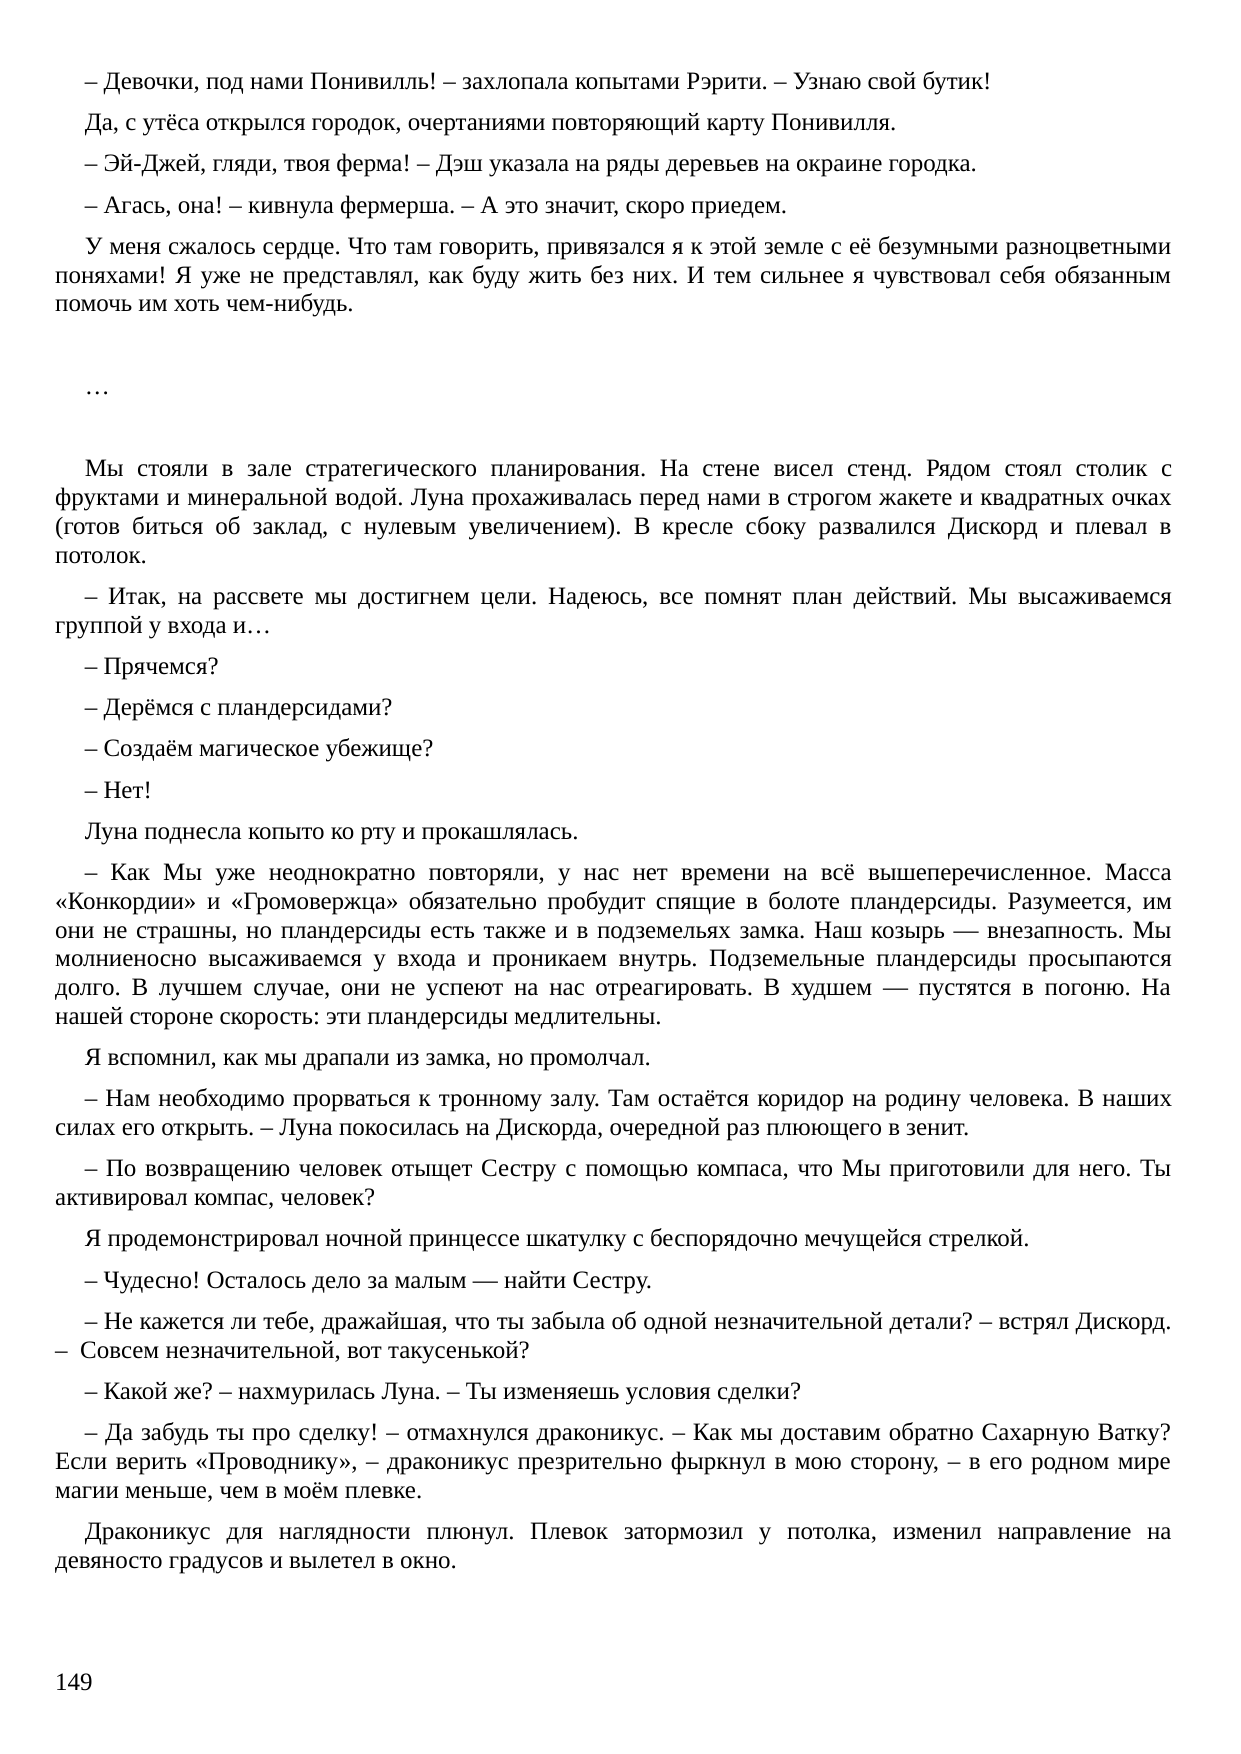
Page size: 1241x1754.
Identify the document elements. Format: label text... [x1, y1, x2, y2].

text – Чудесно! Осталось дело за малым — найти Сестру. [55, 1265, 1173, 1293]
text – Итак, на рассвете мы достигнем цели. Надеюсь, все помнят план действий. Мы высаживаемся группой у входа и… [55, 581, 1173, 638]
text – Создаём магическое убежище? [55, 733, 1173, 762]
text … [55, 371, 1173, 400]
text – Дерёмся с пландерсидами? [55, 692, 1173, 721]
text – Да забудь ты про сделку! – отмахнулся драконикус. – Как мы доставим обратно Сахарную Ватку? Если верить «Проводнику», – драконикус презрительно фыркнул в мою сторону, – в его родном мире магии меньше, чем в моём плевке. [55, 1417, 1173, 1503]
text – Девочки, под нами Понивилль! – захлопала копытами Рэрити. – Узнаю свой бутик! [55, 66, 1173, 95]
text – По возвращению человек отыщет Сестру с помощью компаса, что Мы приготовили для него. Ты активировал компас, человек? [55, 1153, 1173, 1211]
text Я продемонстрировал ночной принцессе шкатулку с беспорядочно мечущейся стрелкой. [55, 1223, 1173, 1252]
text – Нам необходимо прорваться к тронному залу. Там остаётся коридор на родину человека. В наших силах его открыть. – Луна покосилась на Дискорда, очередной раз плюющего в зенит. [55, 1083, 1173, 1141]
text – Как Мы уже неоднократно повторяли, у нас нет времени на всё вышеперечисленное. Масса «Конкордии» и «Громовержца» обязательно пробудит спящие в болоте пландерсиды. Разумеется, им они не страшны, но пландерсиды есть также и в подземельях замка. Наш козырь — внезапность. Мы молниеносно высаживаемся у входа и проникаем внутрь. Подземельные пландерсиды просыпаются долго. В лучшем случае, они не успеют на нас отреагировать. В худшем — пустятся в погоню. На нашей стороне скорость: эти пландерсиды медлительны. [55, 857, 1173, 1030]
text – Нет! [55, 775, 1173, 803]
text – Прячемся? [55, 651, 1173, 680]
text У меня сжалось сердце. Что там говорить, привязался я к этой земле с её безумными разноцветными поняхами! Я уже не представлял, как буду жить без них. И тем сильнее я чувствовал себя обязанным помочь им хоть чем-нибудь. [55, 231, 1173, 317]
text – Агась, она! – кивнула фермерша. – А это значит, скоро приедем. [55, 190, 1173, 218]
text Да, с утёса открылся городок, очертаниями повторяющий карту Понивилля. [55, 107, 1173, 136]
text Луна поднесла копыто ко рту и прокашлялась. [55, 816, 1173, 845]
text – Не кажется ли тебе, дражайшая, что ты забыла об одной незначительной детали? – встрял Дискорд. – Совсем незначительной, вот такусенькой? [55, 1306, 1173, 1363]
text Драконикус для наглядности плюнул. Плевок затормозил у потолка, изменил направление на девяносто градусов и вылетел в окно. [55, 1516, 1173, 1573]
text – Какой же? – нахмурилась Луна. – Ты изменяешь условия сделки? [55, 1376, 1173, 1405]
text Мы стояли в зале стратегического планирования. На стене висел стенд. Рядом стоял столик с фруктами и минеральной водой. Луна прохаживалась перед нами в строгом жакете и квадратных очках (готов биться об заклад, с нулевым увеличением). В кресле сбоку развалился Дискорд и плевал в потолок. [55, 453, 1173, 568]
text – Эй-Джей, гляди, твоя ферма! – Дэш указала на ряды деревьев на окраине городка. [55, 148, 1173, 177]
text Я вспомнил, как мы драпали из замка, но промолчал. [55, 1042, 1173, 1071]
